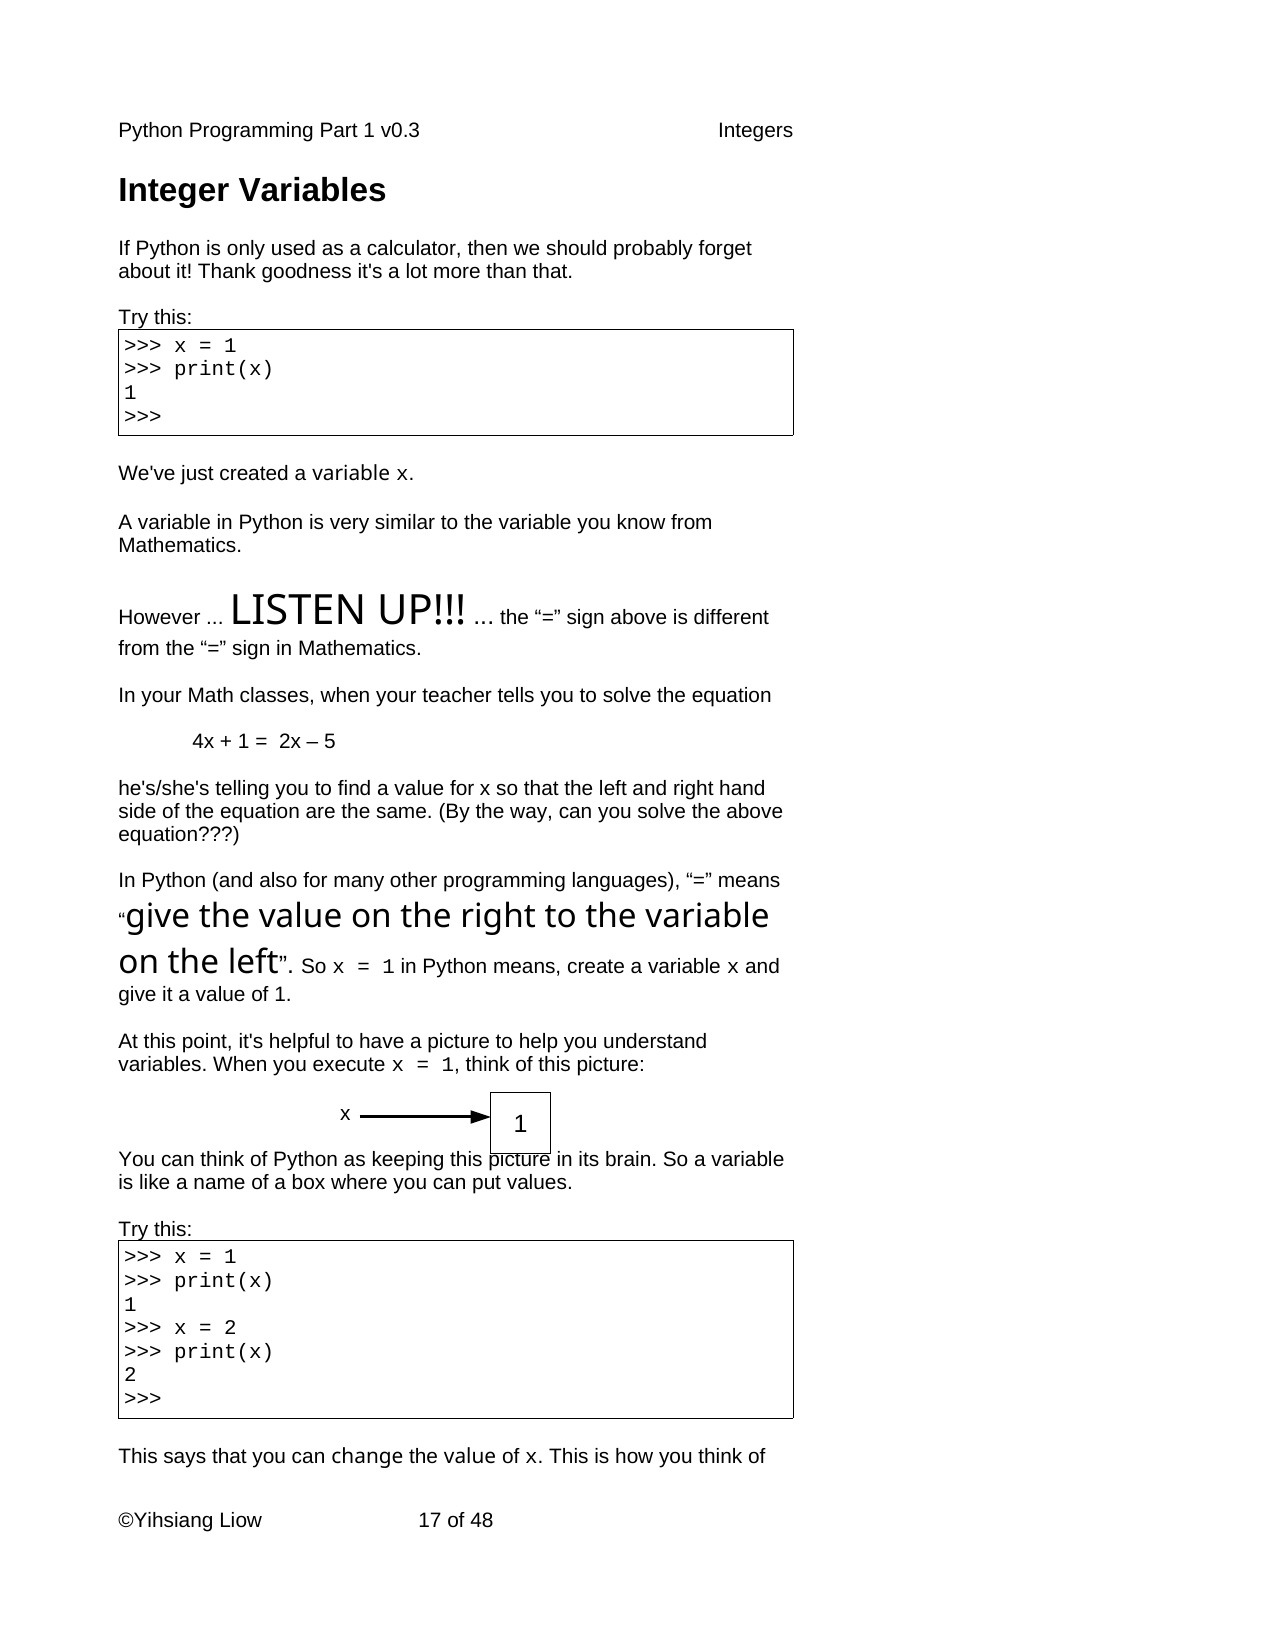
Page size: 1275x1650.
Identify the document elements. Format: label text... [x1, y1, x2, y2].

table_header >>> x = 1 >>> print(x) 1 >>> [119, 330, 793, 435]
text Try this: [118, 306, 793, 329]
text However ... LISTEN UP!!! ... the “=” sign above is different from the “=” sign in Mathematics. [118, 580, 793, 660]
text 4x + 1 = 2x – 5 [118, 729, 793, 753]
text In Python (and also for many other programming languages), “=” means “give the value on the right to the variable on the left”. So x = 1 in Python means, create a variable x and give it a value of 1. [118, 869, 793, 1006]
table_header >>> x = 1 >>> print(x) 1 >>> x = 2 >>> print(x) 2 >>> [119, 1241, 793, 1417]
text Integer Variables [118, 171, 793, 208]
text You can think of Python as keeping this picture in its brain. So a variable is like a name of a box where you can put values. [118, 1147, 793, 1194]
text Try this: [118, 1217, 793, 1240]
text he's/she's telling you to find a value for x so that the left and right hand side of the equation are the same. (By the way, can you solve the above equation???) [118, 776, 793, 846]
text [551, 1101, 793, 1124]
text x [118, 1101, 490, 1124]
text At this point, it's helpful to have a picture to help you understand variables. When you execute x = 1, think of this picture: [118, 1029, 793, 1078]
text If Python is only used as a calculator, then we should probably forget about it! Thank goodness it's a lot more than that. [118, 236, 793, 282]
text This says that you can change the value of x. This is how you think of [118, 1441, 793, 1469]
text In your Math classes, when your teacher tells you to solve the equation [118, 683, 793, 706]
text A variable in Python is very similar to the variable you know from Mathematics. [118, 510, 793, 557]
text We've just created a variable x. [118, 458, 793, 487]
